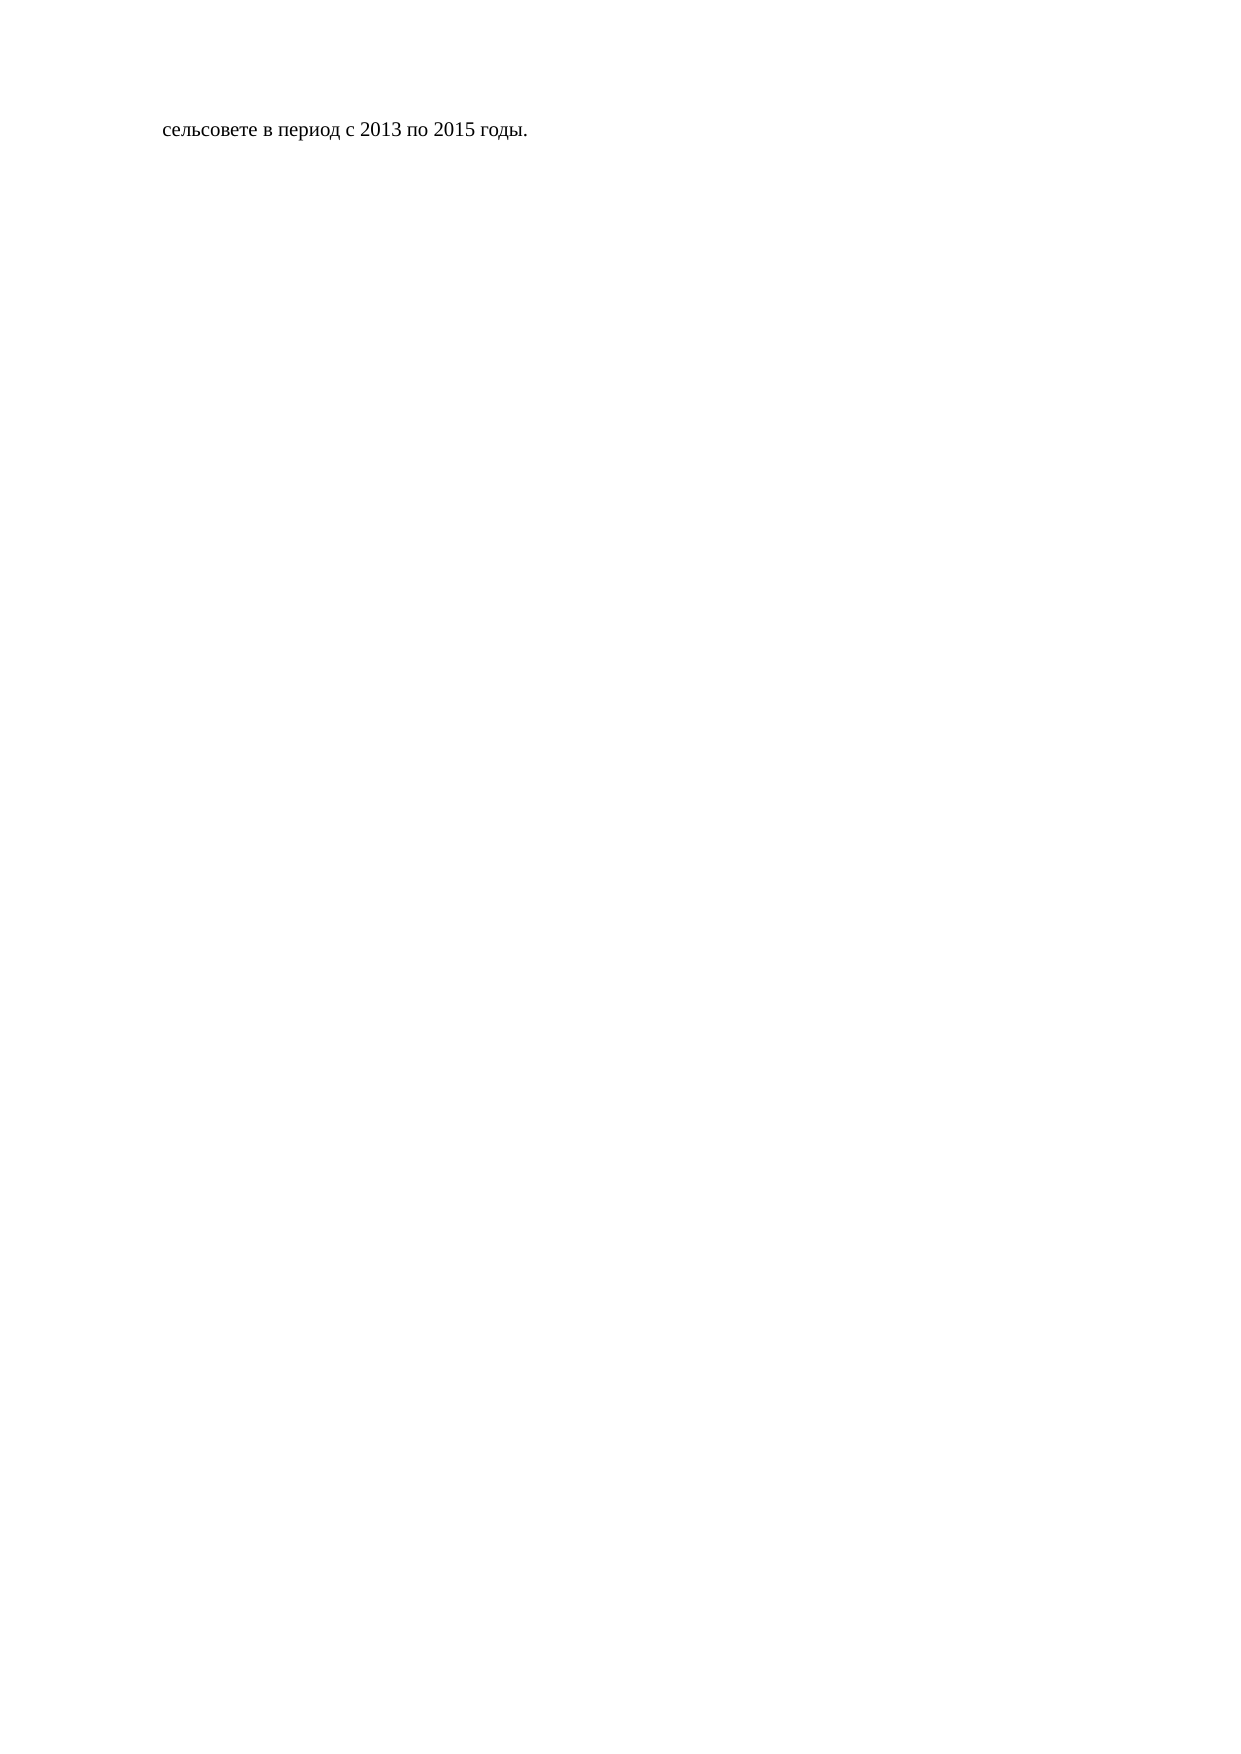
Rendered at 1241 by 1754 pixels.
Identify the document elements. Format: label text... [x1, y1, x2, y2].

text сельсовете в период с 2013 по 2015 годы. [162, 117, 1146, 141]
